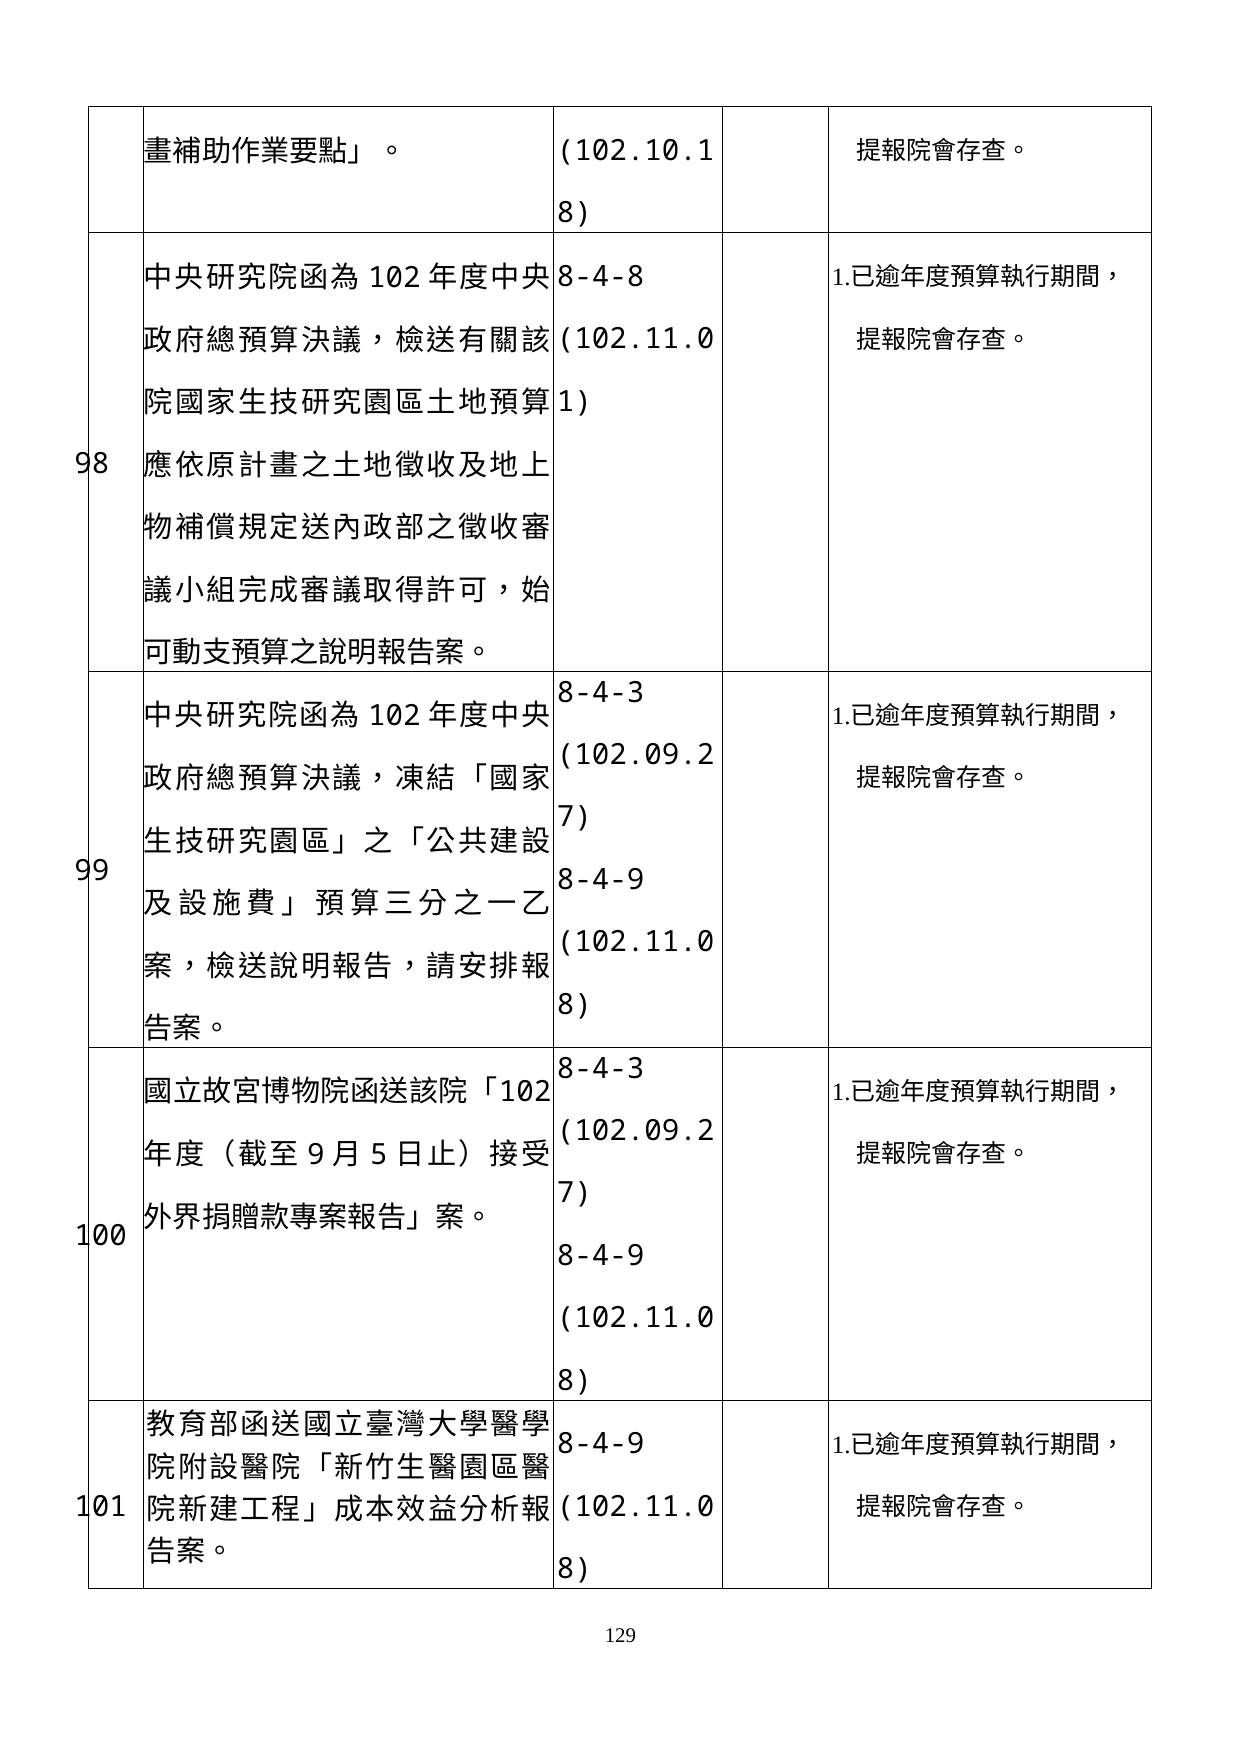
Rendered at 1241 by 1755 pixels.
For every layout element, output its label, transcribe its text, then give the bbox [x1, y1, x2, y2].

table_cell 8-4-9 (102.11.08) [554, 1401, 722, 1588]
table_cell 8-4-8 (102.11.01) [554, 233, 722, 671]
table_cell [89, 1048, 143, 1400]
table_cell 提報院會存查。 [829, 107, 1151, 232]
table_cell [89, 672, 143, 1047]
table_cell 8-4-3 (102.09.27) 8-4-9 (102.11.08) [554, 1048, 722, 1400]
table_cell [723, 107, 828, 232]
table_cell [89, 1401, 143, 1588]
table_cell 1.已逾年度預算執行期間，提報院會存查。 [829, 1401, 1151, 1588]
table_cell [89, 107, 143, 232]
table_cell 國立故宮博物院函送該院「102年度（截至9月5日止）接受外界捐贈款專案報告」案。 [144, 1048, 553, 1400]
table_cell 8-4-3 (102.09.27) 8-4-9 (102.11.08) [554, 672, 722, 1047]
table_cell 中央研究院函為102年度中央政府總預算決議，檢送有關該院國家生技研究園區土地預算應依原計畫之土地徵收及地上物補償規定送內政部之徵收審議小組完成審議取得許可，始可動支預算之說明報告案。 [144, 233, 553, 671]
table_cell (102.10.18) [554, 107, 722, 232]
table_cell [723, 233, 828, 671]
table_cell 教育部函送國立臺灣大學醫學院附設醫院「新竹生醫園區醫院新建工程」成本效益分析報告案。 [144, 1401, 553, 1588]
table_cell [723, 672, 828, 1047]
table_cell [723, 1048, 828, 1400]
table_cell 畫補助作業要點」。 [144, 107, 553, 232]
table_cell 1.已逾年度預算執行期間，提報院會存查。 [829, 1048, 1151, 1400]
table_cell [723, 1401, 828, 1588]
table_cell 1.已逾年度預算執行期間，提報院會存查。 [829, 233, 1151, 671]
table_cell 1.已逾年度預算執行期間，提報院會存查。 [829, 672, 1151, 1047]
table_cell 中央研究院函為102年度中央政府總預算決議，凍結「國家生技研究園區」之「公共建設及設施費」預算三分之一乙案，檢送說明報告，請安排報告案。 [144, 672, 553, 1047]
table_cell [89, 233, 143, 671]
